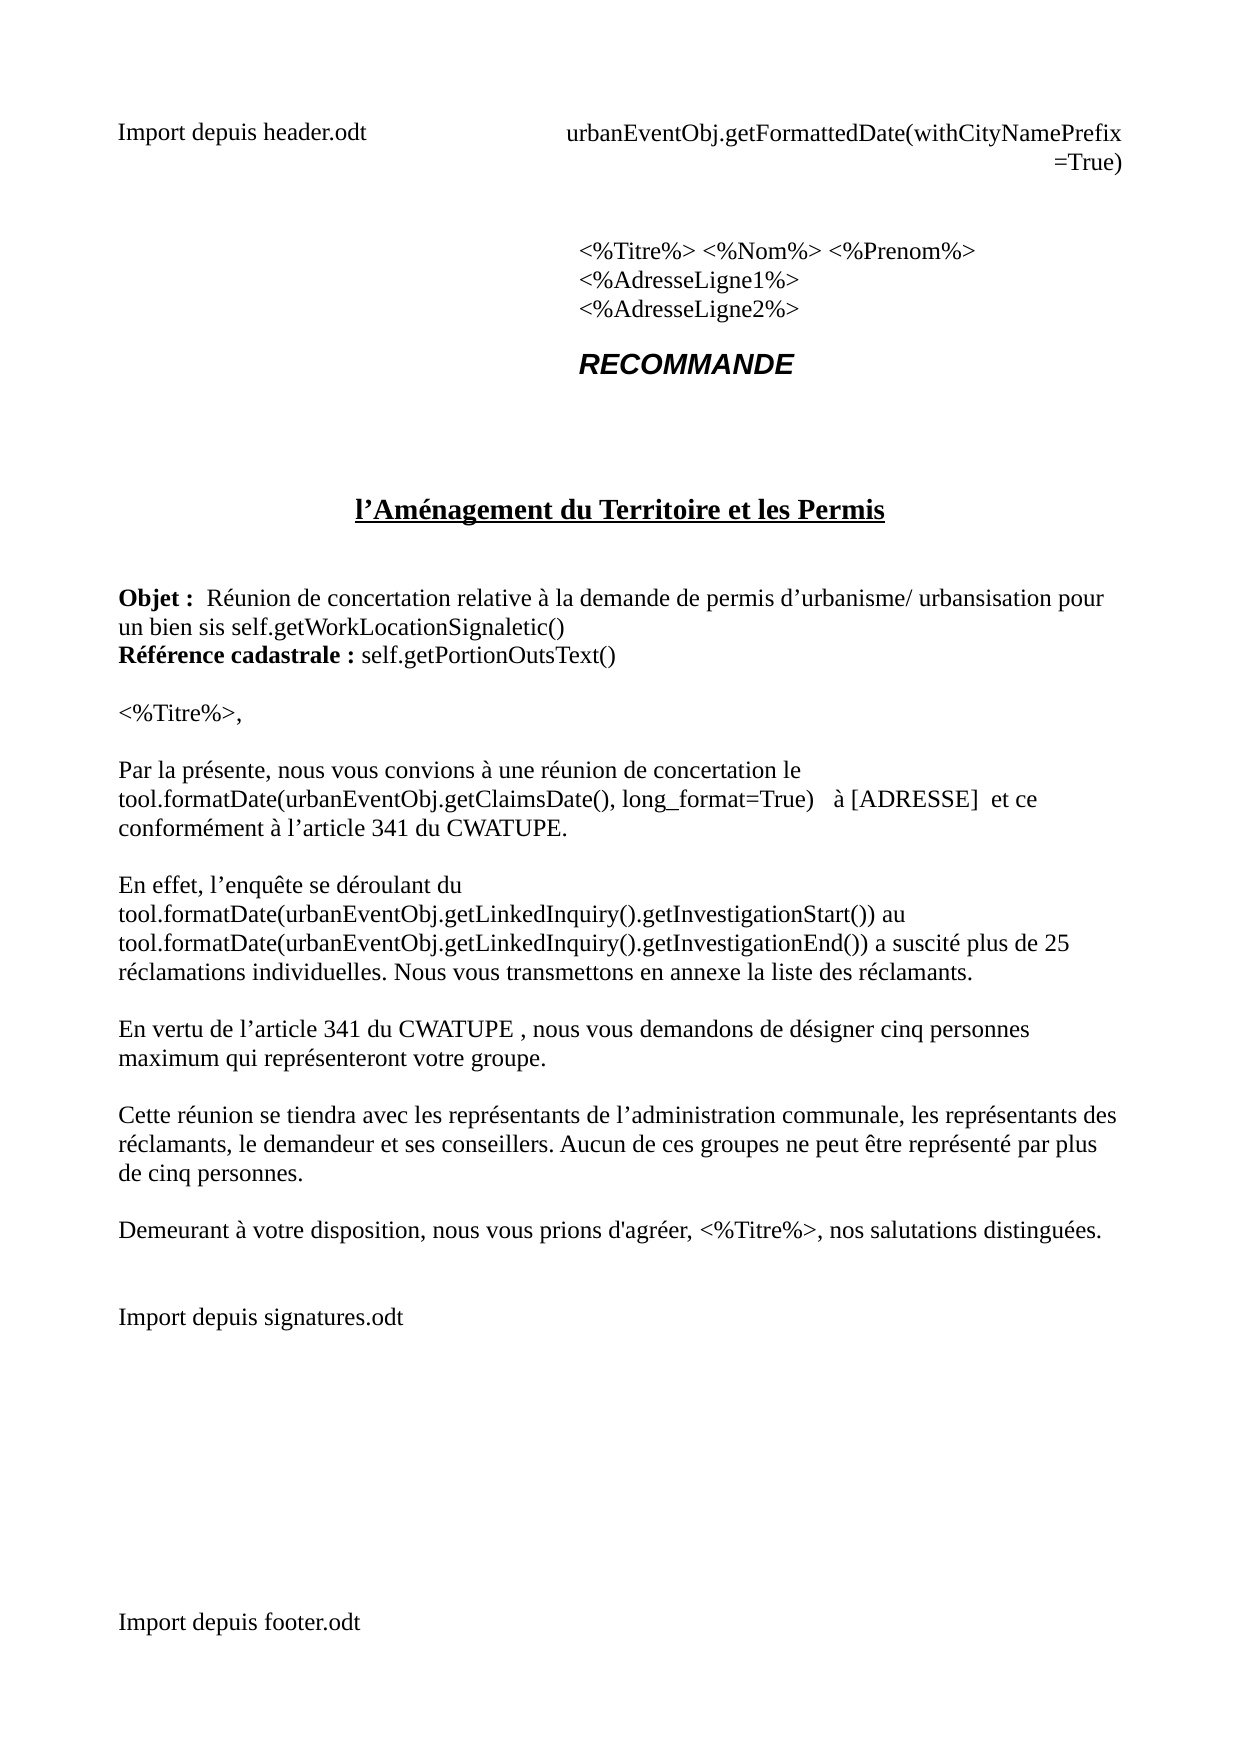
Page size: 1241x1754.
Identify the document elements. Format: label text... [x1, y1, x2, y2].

title l’Aménagement du Territoire et les Permis [118, 492, 1122, 525]
text Référence cadastrale : self.getPortionOutsText() [118, 640, 1122, 669]
text <%Titre%>, [118, 698, 1122, 727]
text <%Titre%> <%Nom%> <%Prenom%> <%AdresseLigne1%> <%AdresseLigne2%> [578, 236, 1080, 322]
text urbanEventObj.getFormattedDate(withCityNamePrefix=True) [117, 118, 1122, 426]
text Import depuis signatures.odt [118, 1302, 1122, 1330]
text Demeurant à votre disposition, nous vous prions d'agréer, <%Titre%>, nos salutations distinguées. [118, 1215, 1122, 1244]
text Cette réunion se tiendra avec les représentants de l’administration communale, les représentants des réclamants, le demandeur et ses conseillers. Aucun de ces groupes ne peut être représenté par plus de cinq personnes. [118, 1100, 1122, 1187]
text Objet : Réunion de concertation relative à la demande de permis d’urbanisme/ urbansisation pour un bien sis self.getWorkLocationSignaletic() [118, 583, 1122, 640]
text En vertu de l’article 341 du CWATUPE , nous vous demandons de désigner cinq personnes maximum qui représenteront votre groupe. [118, 1014, 1122, 1072]
subtitle RECOMMANDE [578, 347, 1080, 381]
text En effet, l’enquête se déroulant du tool.formatDate(urbanEventObj.getLinkedInquiry().getInvestigationStart()) au tool.formatDate(urbanEventObj.getLinkedInquiry().getInvestigationEnd()) a suscité plus de 25 réclamations individuelles. Nous vous transmettons en annexe la liste des réclamants. [118, 870, 1122, 985]
text Import depuis header.odt [117, 117, 538, 146]
text Par la présente, nous vous convions à une réunion de concertation le tool.formatDate(urbanEventObj.getClaimsDate(), long_format=True) à [ADRESSE] et ce conformément à l’article 341 du CWATUPE. [118, 755, 1122, 842]
